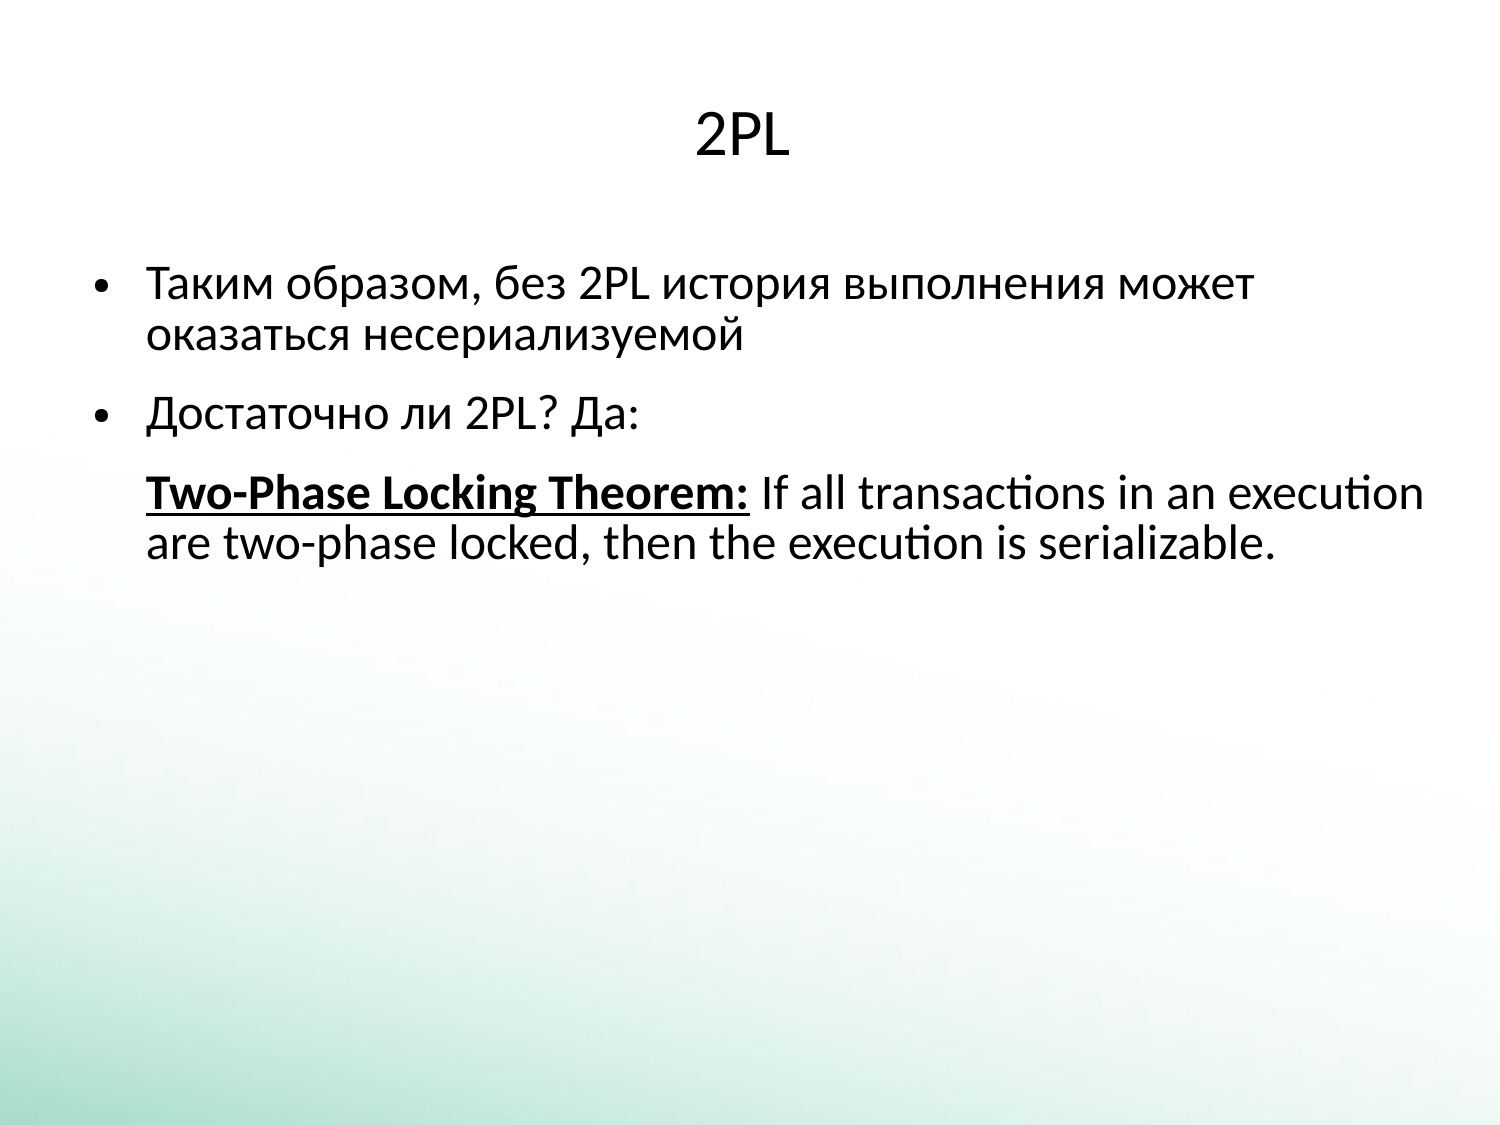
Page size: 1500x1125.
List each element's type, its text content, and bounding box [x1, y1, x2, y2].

list Таким образом, без 2PL история выполнения может оказаться несериализуемой Достаточно ли 2PL? Да: Two-Phase Locking Theorem: If all transactions in an execution are two-phase locked, then the execution is serializable. [75, 262, 1425, 1005]
picture [0, 0, 1500, 1125]
title 2PL [75, 45, 1425, 233]
